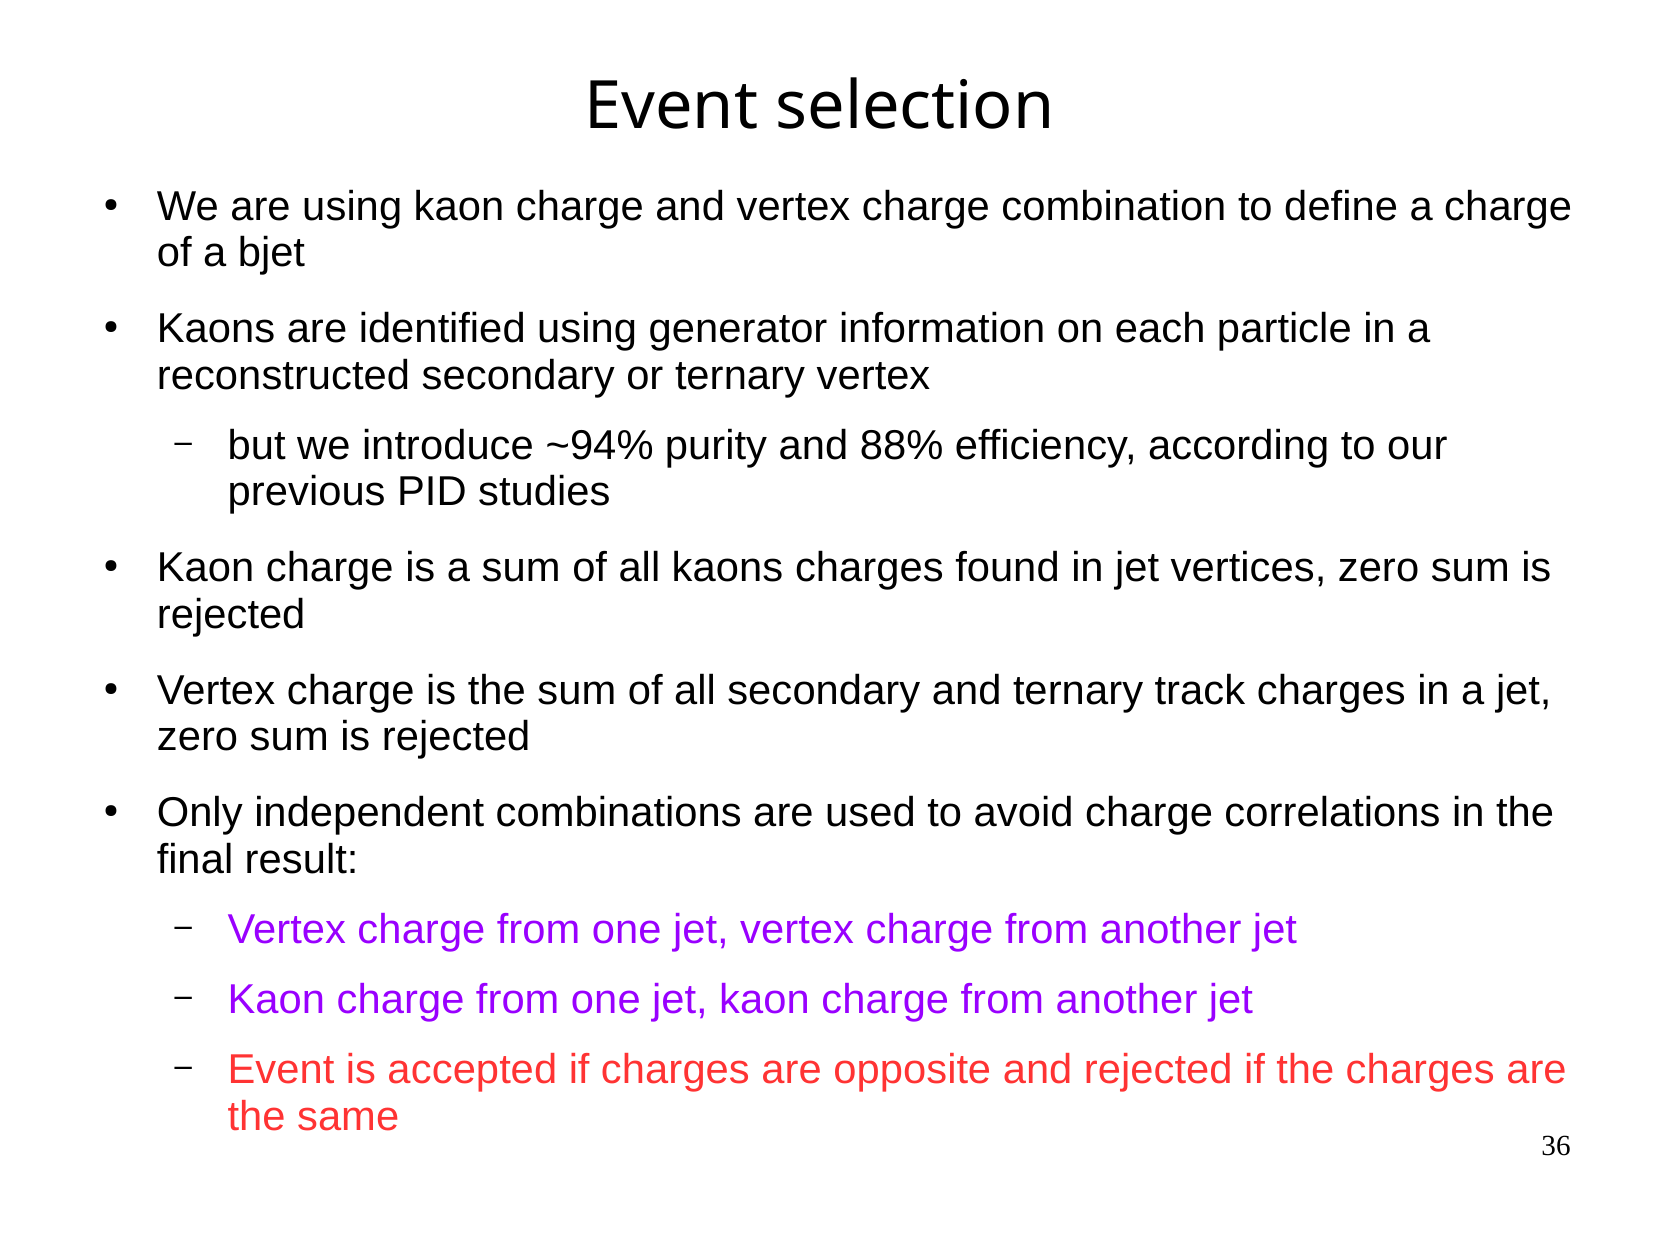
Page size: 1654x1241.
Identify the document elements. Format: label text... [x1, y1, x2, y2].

list We are using kaon charge and vertex charge combination to define a charge of a bjet Kaons are identified using generator information on each particle in a reconstructed secondary or ternary vertex but we introduce ~94% purity and 88% efficiency, according to our previous PID studies Kaon charge is a sum of all kaons charges found in jet vertices, zero sum is rejected Vertex charge is the sum of all secondary and ternary track charges in a jet, zero sum is rejected Only independent combinations are used to avoid charge correlations in the final result: Vertex charge from one jet, vertex charge from another jet Kaon charge from one jet, kaon charge from another jet Event is accepted if charges are opposite and rejected if the charges are the same [85, 182, 1606, 1171]
title Event selection [85, 52, 1571, 153]
